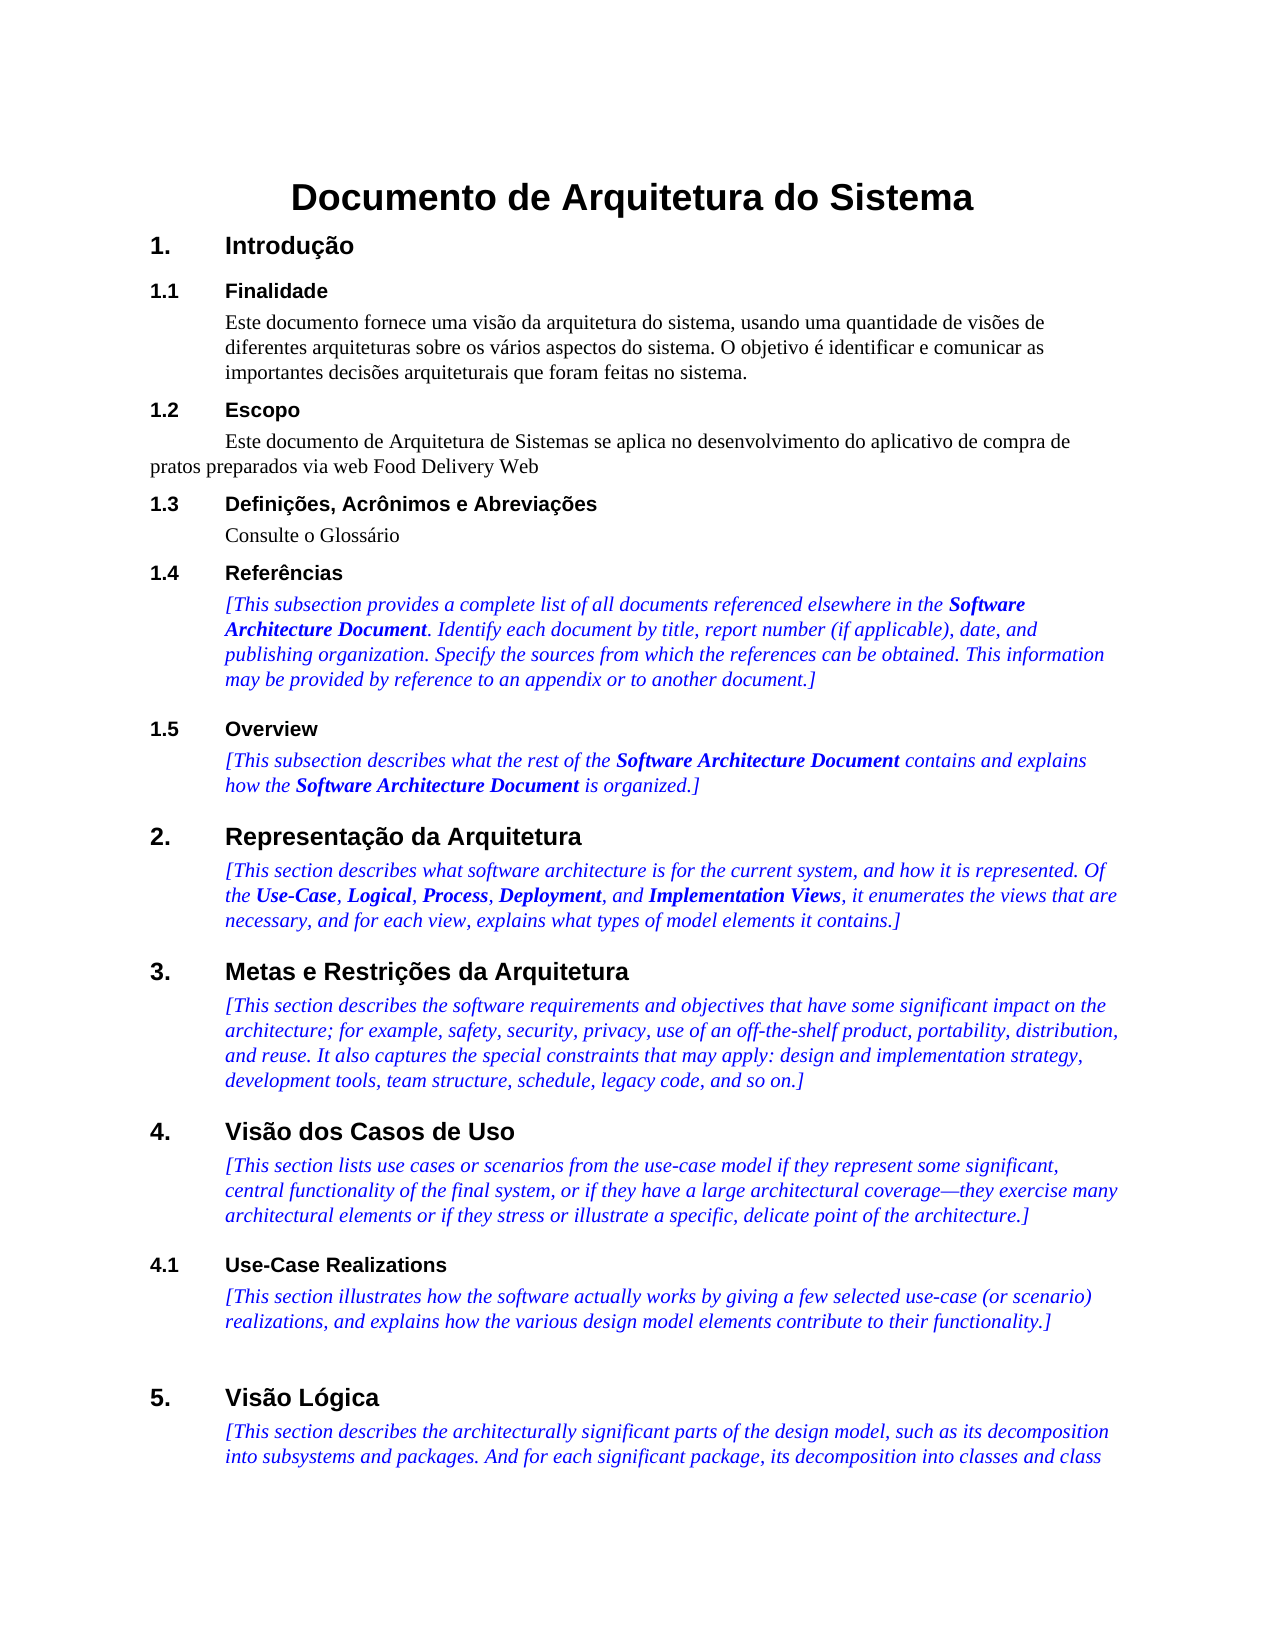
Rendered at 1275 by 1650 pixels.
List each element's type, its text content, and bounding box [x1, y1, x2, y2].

subtitle Visão dos Casos de Uso [150, 1117, 1125, 1146]
text [This section illustrates how the software actually works by giving a few selected use-case (or scenario) realizations, and explains how the various design model elements contribute to their functionality.] [225, 1283, 1125, 1333]
text [This subsection provides a complete list of all documents referenced elsewhere in the Software Architecture Document. Identify each document by title, report number (if applicable), date, and publishing organization. Specify the sources from which the references can be obtained. This information may be provided by reference to an appendix or to another document.] [225, 591, 1125, 691]
text [This subsection describes what the rest of the Software Architecture Document contains and explains how the Software Architecture Document is organized.] [225, 747, 1125, 797]
subtitle Finalidade [150, 278, 1125, 303]
subtitle Escopo [150, 397, 1125, 422]
title Documento de Arquitetura do Sistema [150, 175, 1125, 218]
text Consulte o Glossário [150, 522, 1125, 547]
subtitle Definições, Acrônimos e Abreviações [150, 491, 1125, 516]
text [This section describes the software requirements and objectives that have some significant impact on the architecture; for example, safety, security, privacy, use of an off-the-shelf product, portability, distribution, and reuse. It also captures the special constraints that may apply: design and implementation strategy, development tools, team structure, schedule, legacy code, and so on.] [225, 992, 1125, 1092]
subtitle Referências [150, 559, 1125, 584]
subtitle Metas e Restrições da Arquitetura [150, 957, 1125, 986]
subtitle Visão Lógica [150, 1383, 1125, 1412]
text Este documento de Arquitetura de Sistemas se aplica no desenvolvimento do aplicativo de compra de pratos preparados via web Food Delivery Web [150, 428, 1125, 478]
subtitle Use-Case Realizations [150, 1252, 1125, 1277]
text [This section describes what software architecture is for the current system, and how it is represented. Of the Use-Case, Logical, Process, Deployment, and Implementation Views, it enumerates the views that are necessary, and for each view, explains what types of model elements it contains.] [225, 857, 1125, 932]
text Este documento fornece uma visão da arquitetura do sistema, usando uma quantidade de visões de diferentes arquiteturas sobre os vários aspectos do sistema. O objetivo é identificar e comunicar as importantes decisões arquiteturais que foram feitas no sistema. [225, 309, 1125, 384]
subtitle Introdução [150, 231, 1125, 259]
text [This section describes the architecturally significant parts of the design model, such as its decomposition into subsystems and packages. And for each significant package, its decomposition into classes and class [225, 1418, 1125, 1468]
subtitle Overview [150, 716, 1125, 741]
subtitle Representação da Arquitetura [150, 822, 1125, 851]
text [This section lists use cases or scenarios from the use-case model if they represent some significant, central functionality of the final system, or if they have a large architectural coverage—they exercise many architectural elements or if they stress or illustrate a specific, delicate point of the architecture.] [225, 1152, 1125, 1227]
